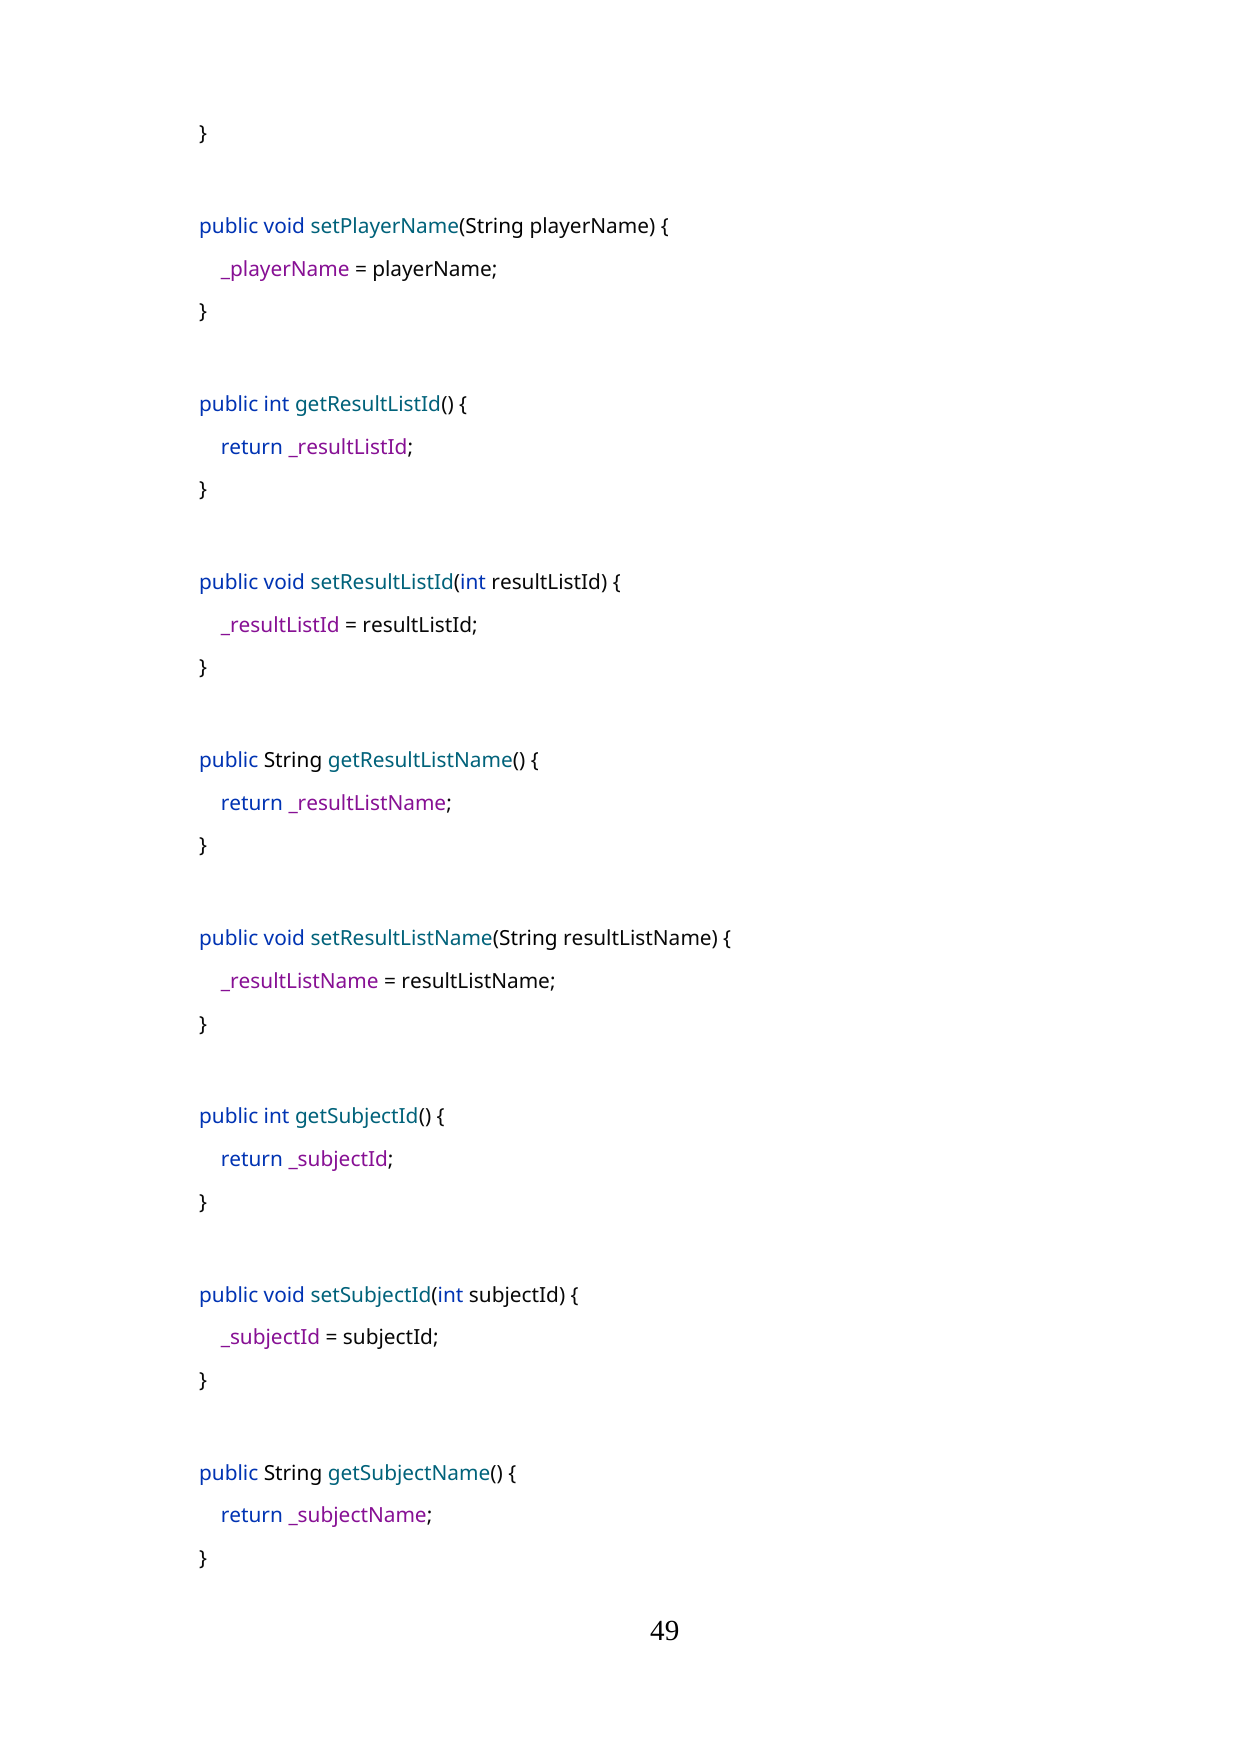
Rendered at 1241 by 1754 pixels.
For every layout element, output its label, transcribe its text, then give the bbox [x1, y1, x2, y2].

text } public void setPlayerName(String playerName) { _playerName = playerName; } public int getResultListId() { return _resultListId; } public void setResultListId(int resultListId) { _resultListId = resultListId; } public String getResultListName() { return _resultListName; } public void setResultListName(String resultListName) { _resultListName = resultListName; } public int getSubjectId() { return _subjectId; } public void setSubjectId(int subjectId) { _subjectId = subjectId; } public String getSubjectName() { return _subjectName; } [177, 118, 1152, 1572]
